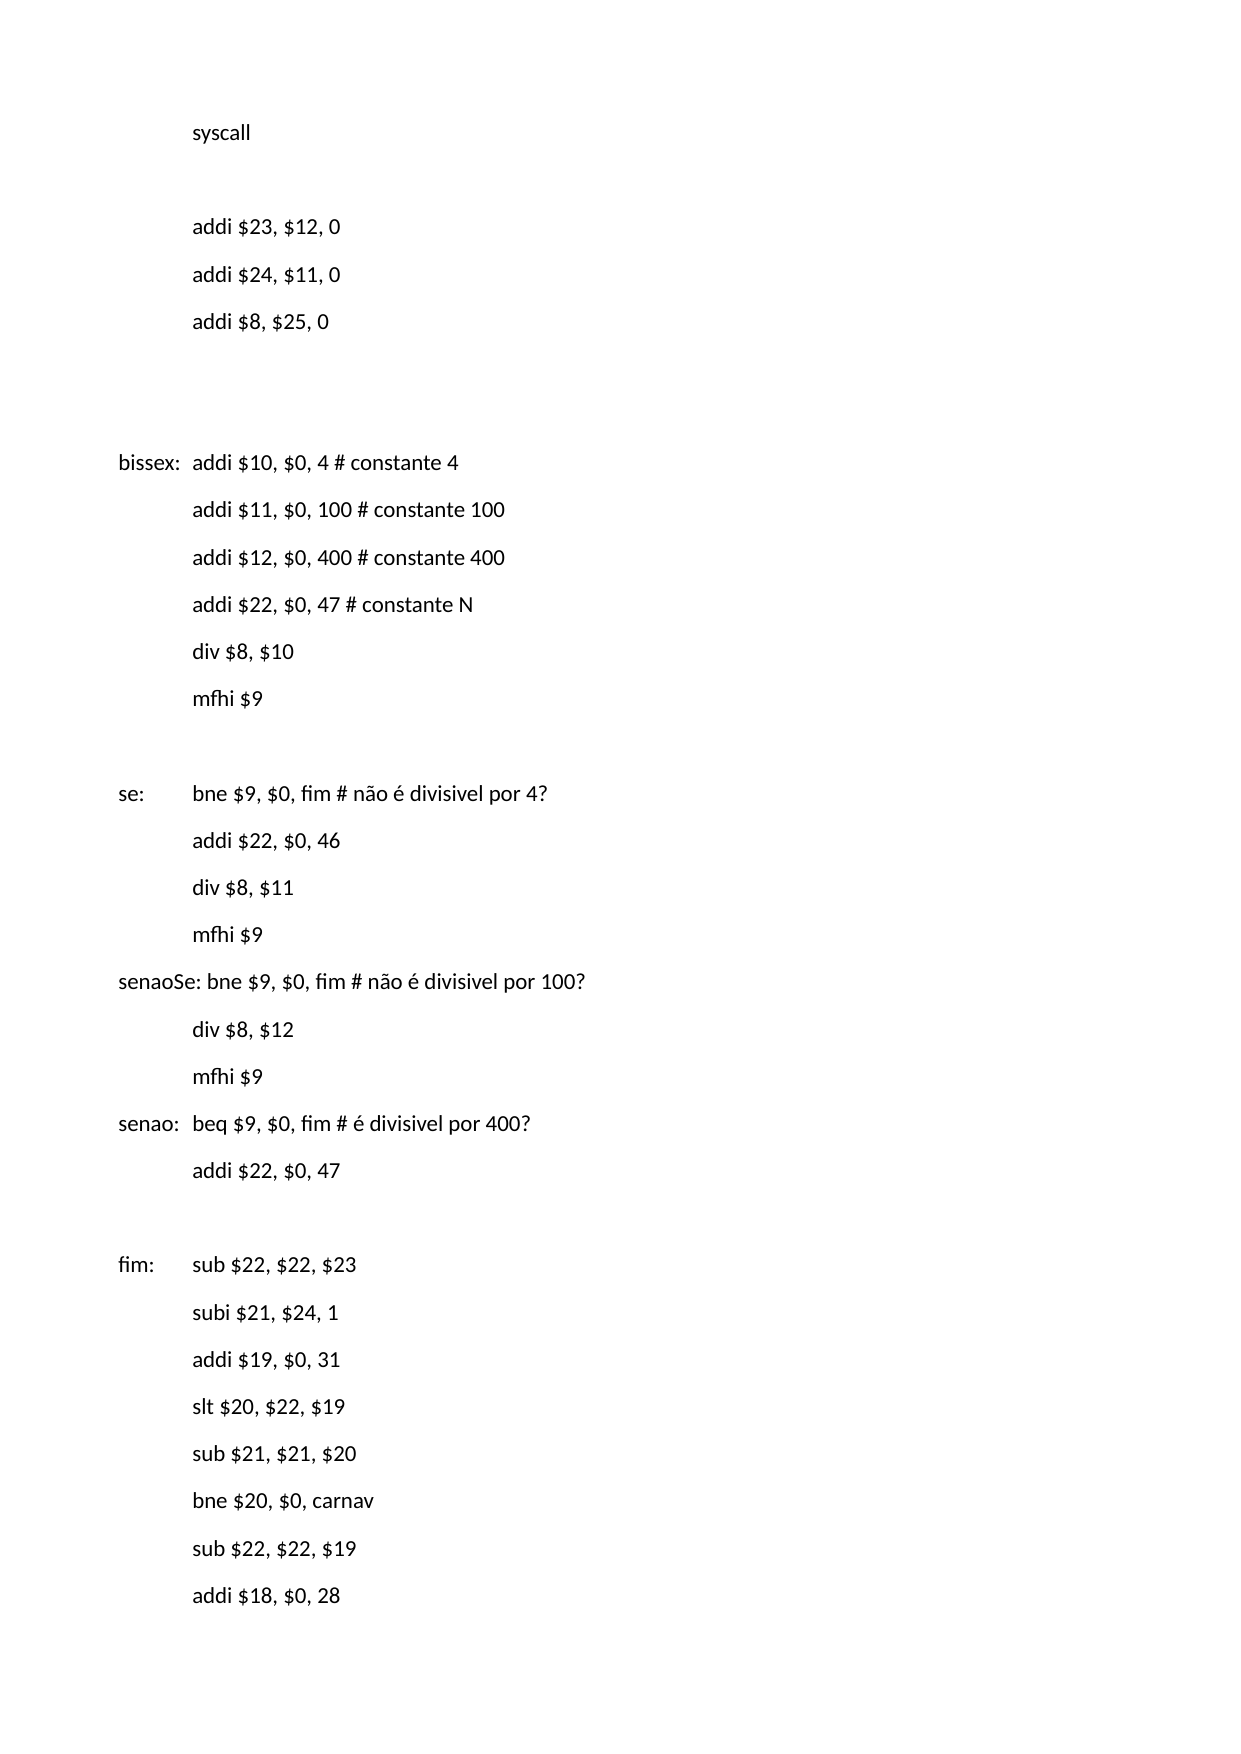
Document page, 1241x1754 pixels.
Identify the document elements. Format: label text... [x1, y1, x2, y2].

text mfhi $9 [118, 1062, 1122, 1090]
text addi $8, $25, 0 [118, 307, 1122, 335]
text senao: beq $9, $0, fim # é divisivel por 400? [118, 1109, 1122, 1137]
text senaoSe: bne $9, $0, fim # não é divisivel por 100? [118, 967, 1122, 996]
text bne $20, $0, carnav [118, 1487, 1122, 1514]
text div $8, $10 [118, 637, 1122, 665]
text mfhi $9 [118, 920, 1122, 948]
text fim: sub $22, $22, $23 [118, 1251, 1122, 1279]
text addi $12, $0, 400 # constante 400 [118, 543, 1122, 571]
text addi $24, $11, 0 [118, 260, 1122, 288]
text addi $11, $0, 100 # constante 100 [118, 496, 1122, 524]
text addi $23, $12, 0 [118, 212, 1122, 241]
text div $8, $12 [118, 1015, 1122, 1043]
text addi $18, $0, 28 [118, 1581, 1122, 1609]
text addi $19, $0, 31 [118, 1345, 1122, 1373]
text addi $22, $0, 47 # constante N [118, 590, 1122, 618]
text mfhi $9 [118, 684, 1122, 712]
text div $8, $11 [118, 873, 1122, 901]
text addi $22, $0, 47 [118, 1156, 1122, 1184]
text addi $22, $0, 46 [118, 826, 1122, 854]
text sub $21, $21, $20 [118, 1439, 1122, 1467]
text subi $21, $24, 1 [118, 1298, 1122, 1326]
text bissex: addi $10, $0, 4 # constante 4 [118, 448, 1122, 476]
text syscall [118, 118, 1122, 146]
text sub $22, $22, $19 [118, 1534, 1122, 1562]
text slt $20, $22, $19 [118, 1392, 1122, 1420]
text se: bne $9, $0, fim # não é divisivel por 4? [118, 779, 1122, 807]
